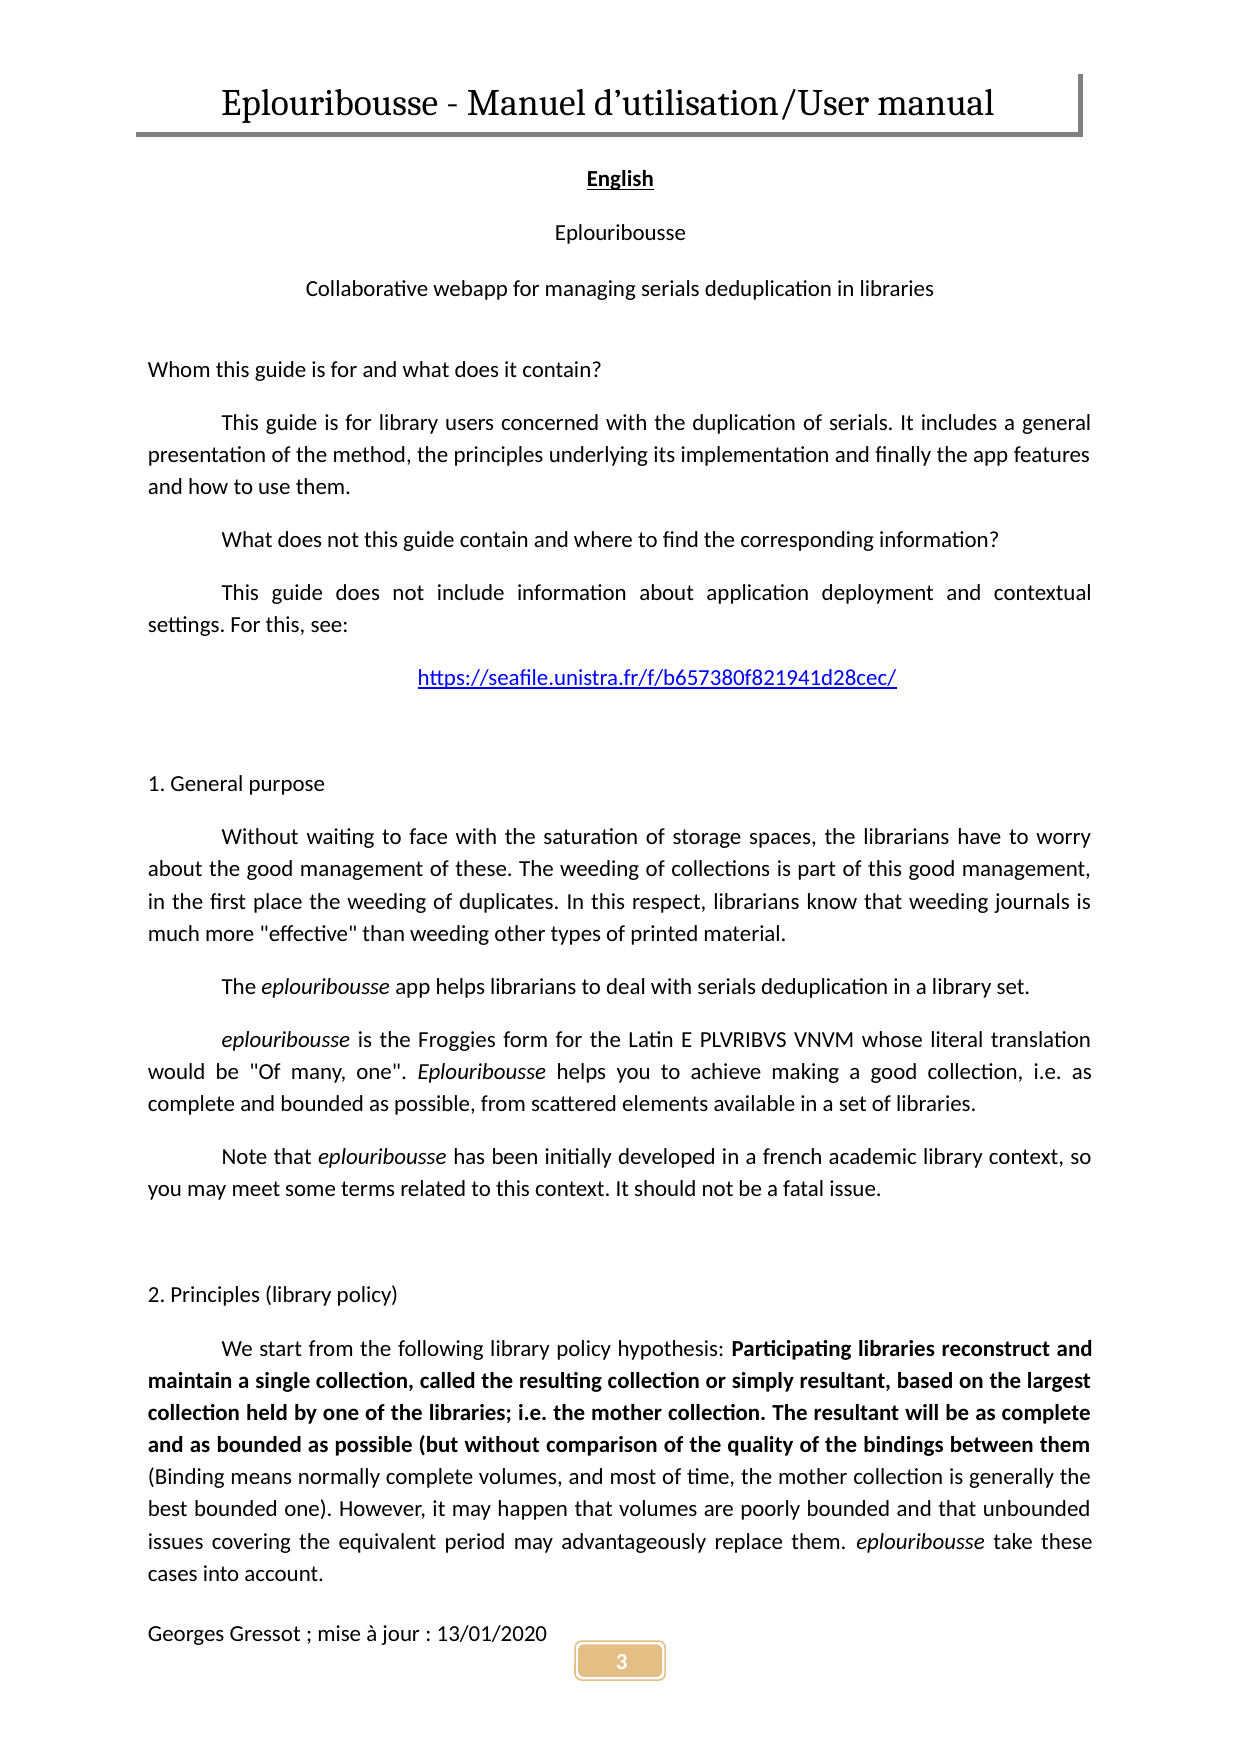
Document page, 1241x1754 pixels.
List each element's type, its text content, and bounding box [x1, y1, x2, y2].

text Whom this guide is for and what does it contain? [148, 355, 1093, 383]
text The eplouribousse app helps librarians to deal with serials deduplication in a library set. [148, 972, 1093, 1000]
text eplouribousse is the Froggies form for the Latin E PLVRIBVS VNVM whose literal translation would be "Of many, one". Eplouribousse helps you to achieve making a good collection, i.e. as complete and bounded as possible, from scattered elements available in a set of libraries. [148, 1025, 1093, 1117]
text Collaborative webapp for managing serials deduplication in libraries [148, 274, 1093, 302]
text English [148, 164, 1093, 193]
text https://seafile.unistra.fr/f/b657380f821941d28cec/ [148, 663, 1093, 691]
text What does not this guide contain and where to find the corresponding information? [148, 525, 1093, 553]
text We start from the following library policy hypothesis: Participating libraries reconstruct and maintain a single collection, called the resulting collection or simply resultant, based on the largest collection held by one of the libraries; i.e. the mother collection. The resultant will be as complete and as bounded as possible (but without comparison of the quality of the bindings between them (Binding means normally complete volumes, and most of time, the mother collection is generally the best bounded one). However, it may happen that volumes are poorly bounded and that unbounded issues covering the equivalent period may advantageously replace them. eplouribousse take these cases into account. [148, 1334, 1093, 1587]
text Without waiting to face with the saturation of storage spaces, the librarians have to worry about the good management of these. The weeding of collections is part of this good management, in the first place the weeding of duplicates. In this respect, librarians know that weeding journals is much more "effective" than weeding other types of printed material. [148, 822, 1093, 947]
text 1. General purpose [148, 769, 1093, 797]
text This guide is for library users concerned with the duplication of serials. It includes a general presentation of the method, the principles underlying its implementation and finally the app features and how to use them. [148, 408, 1093, 500]
text Note that eplouribousse has been initially developed in a french academic library context, so you may meet some terms related to this context. It should not be a fatal issue. [148, 1142, 1093, 1203]
text 2. Principles (library policy) [148, 1281, 1093, 1309]
text This guide does not include information about application deployment and contextual settings. For this, see: [148, 578, 1093, 638]
text Eplouribousse [148, 218, 1093, 246]
